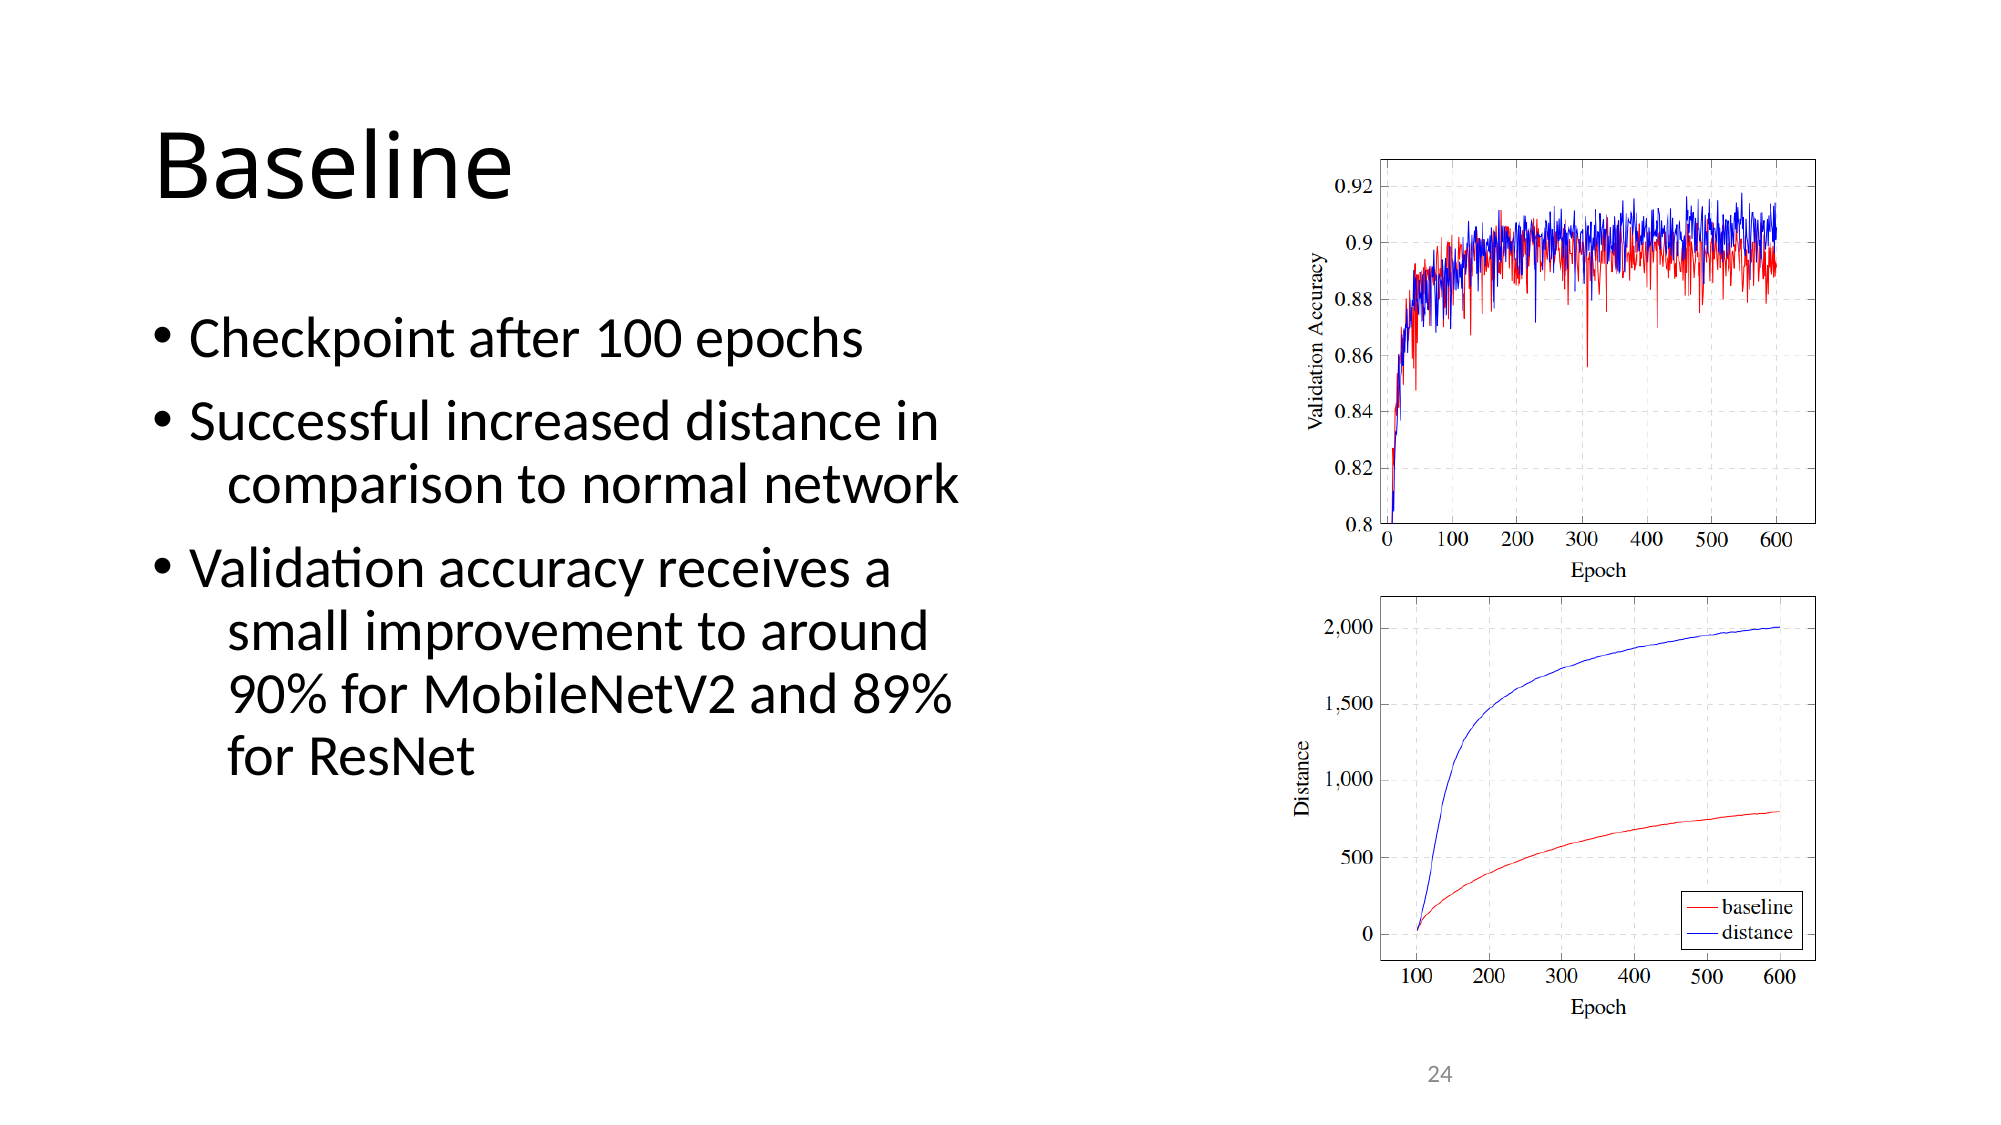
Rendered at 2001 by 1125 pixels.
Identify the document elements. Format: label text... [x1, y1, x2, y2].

title Baseline [137, 59, 1863, 278]
picture [1272, 138, 1863, 1029]
text_box [1412, 1042, 1863, 1103]
list Checkpoint after 100 epochs Successful increased distance in comparison to normal network Validation accuracy receives a small improvement to around 90% for MobileNetV2 and 89% for ResNet [137, 299, 988, 1014]
